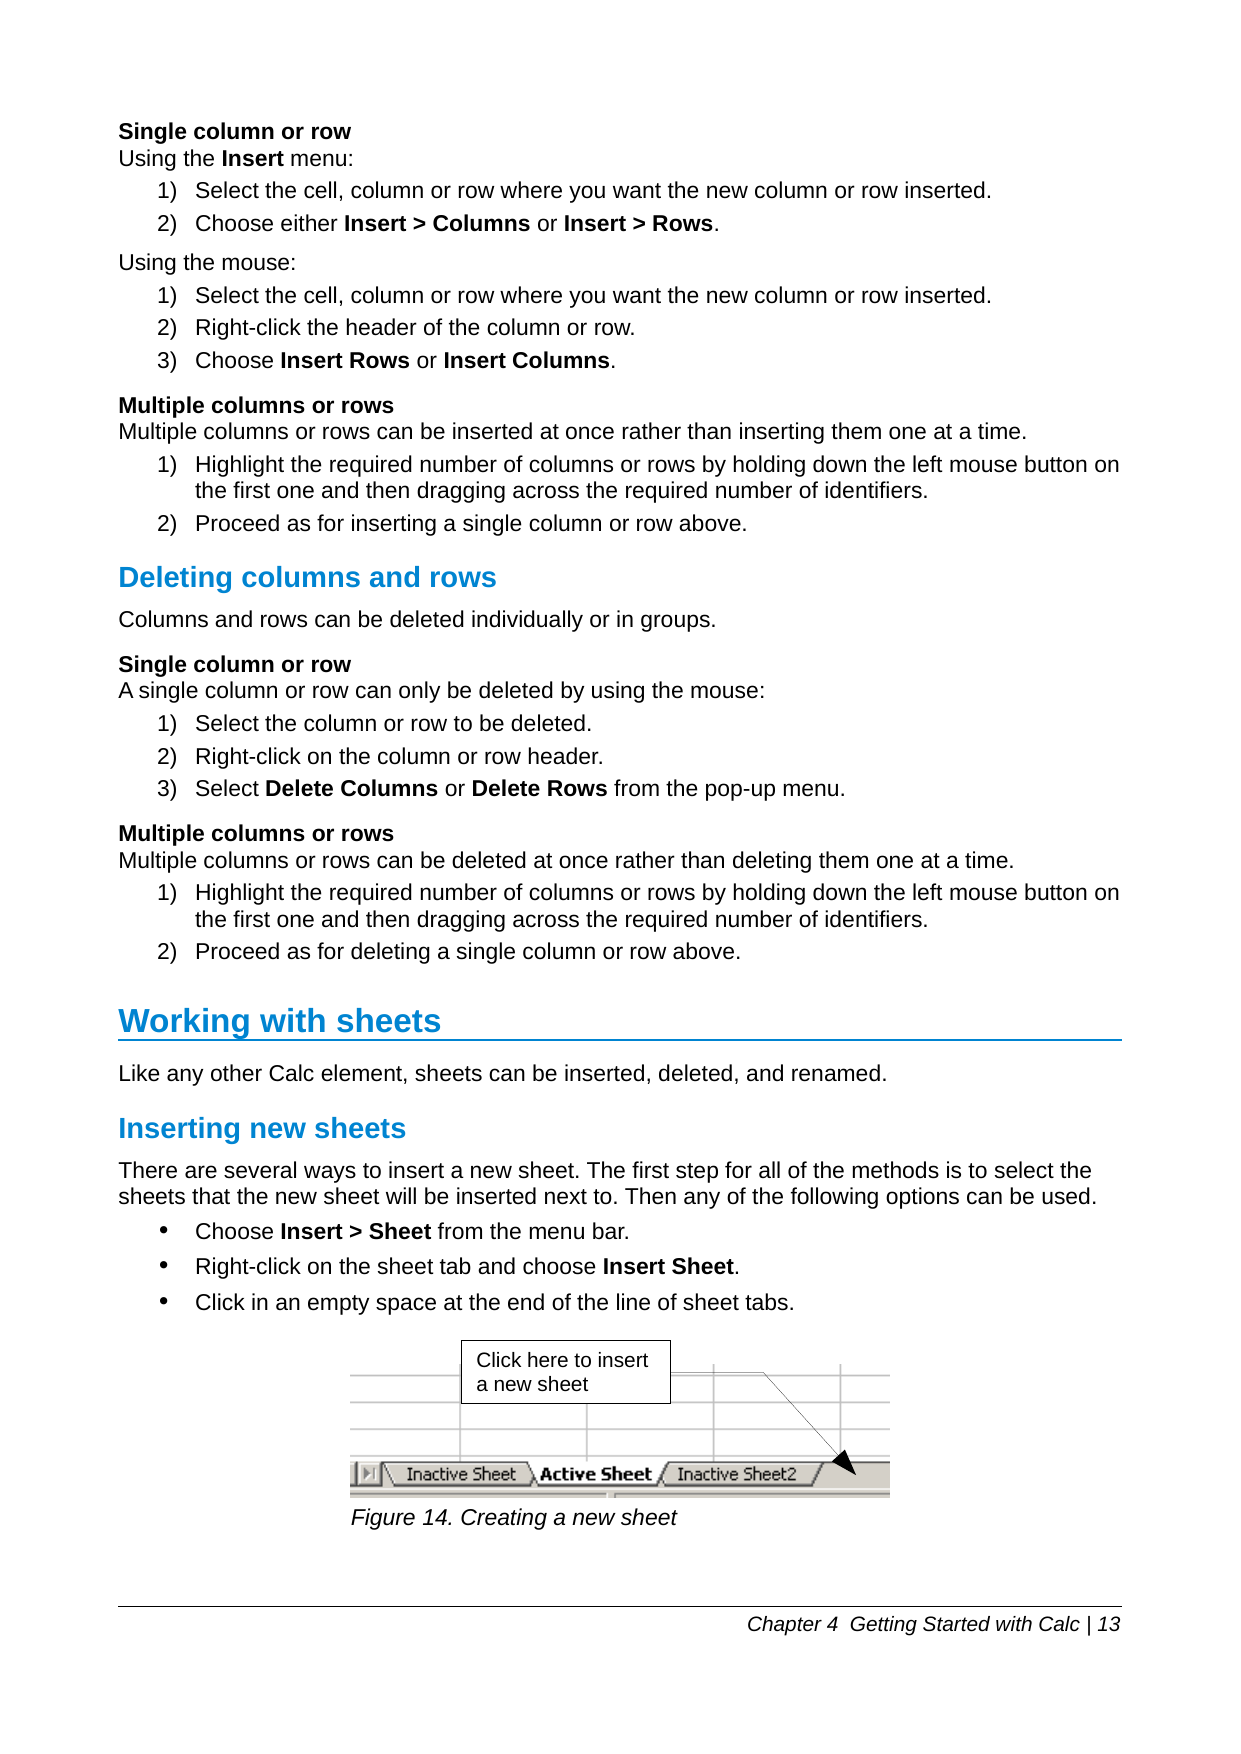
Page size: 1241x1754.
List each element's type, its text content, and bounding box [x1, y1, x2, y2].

list Using the mouse: [118, 249, 1122, 275]
subtitle Inserting new sheets [118, 1111, 1122, 1144]
list Right-click on the sheet tab and choose Insert Sheet. [156, 1251, 1122, 1281]
list Right-click on the column or row header. [177, 743, 1122, 769]
list Multiple columns or rows can be inserted at once rather than inserting them one at a time. [118, 418, 1122, 444]
list Choose Insert Rows or Insert Columns. [177, 347, 1122, 373]
list A single column or row can only be deleted by using the mouse: [118, 677, 1122, 704]
list Click in an empty space at the end of the line of sheet tabs. [156, 1287, 1122, 1316]
list Proceed as for deleting a single column or row above. [177, 938, 1122, 965]
text Figure 74. Creating a new sheet [351, 1504, 890, 1531]
list There are several ways to insert a new sheet. The first step for all of the methods is to select the sheets that the new sheet will be inserted next to. Then any of the following options can be used. [118, 1157, 1122, 1209]
text Multiple columns or rows [118, 392, 1122, 418]
list Select the column or row to be deleted. [177, 710, 1122, 737]
picture [350, 1364, 890, 1498]
list Multiple columns or rows can be deleted at once rather than deleting them one at a time. [118, 847, 1122, 873]
list Right-click the header of the column or row. [177, 314, 1122, 341]
text Like any other Calc element, sheets can be inserted, deleted, and renamed. [118, 1060, 1122, 1087]
list Select Delete Columns or Delete Rows from the pop-up menu. [177, 775, 1122, 802]
list Proceed as for inserting a single column or row above. [177, 510, 1122, 536]
subtitle Working with sheets [118, 1001, 1122, 1039]
list Choose either Insert > Columns or Insert > Rows. [177, 210, 1122, 236]
subtitle Deleting columns and rows [118, 560, 1122, 594]
list Select the cell, column or row where you want the new column or row inserted. [177, 177, 1122, 204]
list Select the cell, column or row where you want the new column or row inserted. [177, 282, 1122, 308]
text Single column or row [118, 118, 1122, 144]
text Columns and rows can be deleted individually or in groups. [118, 606, 1122, 633]
list Highlight the required number of columns or rows by holding down the left mouse button on the first one and then dragging across the required number of identifiers. [177, 879, 1122, 932]
list Highlight the required number of columns or rows by holding down the left mouse button on the first one and then dragging across the required number of identifiers. [177, 451, 1122, 503]
list Using the Insert menu: [118, 144, 1122, 171]
text Multiple columns or rows [118, 820, 1122, 847]
text Single column or row [118, 651, 1122, 677]
list Choose Insert > Sheet from the menu bar. [156, 1216, 1122, 1245]
